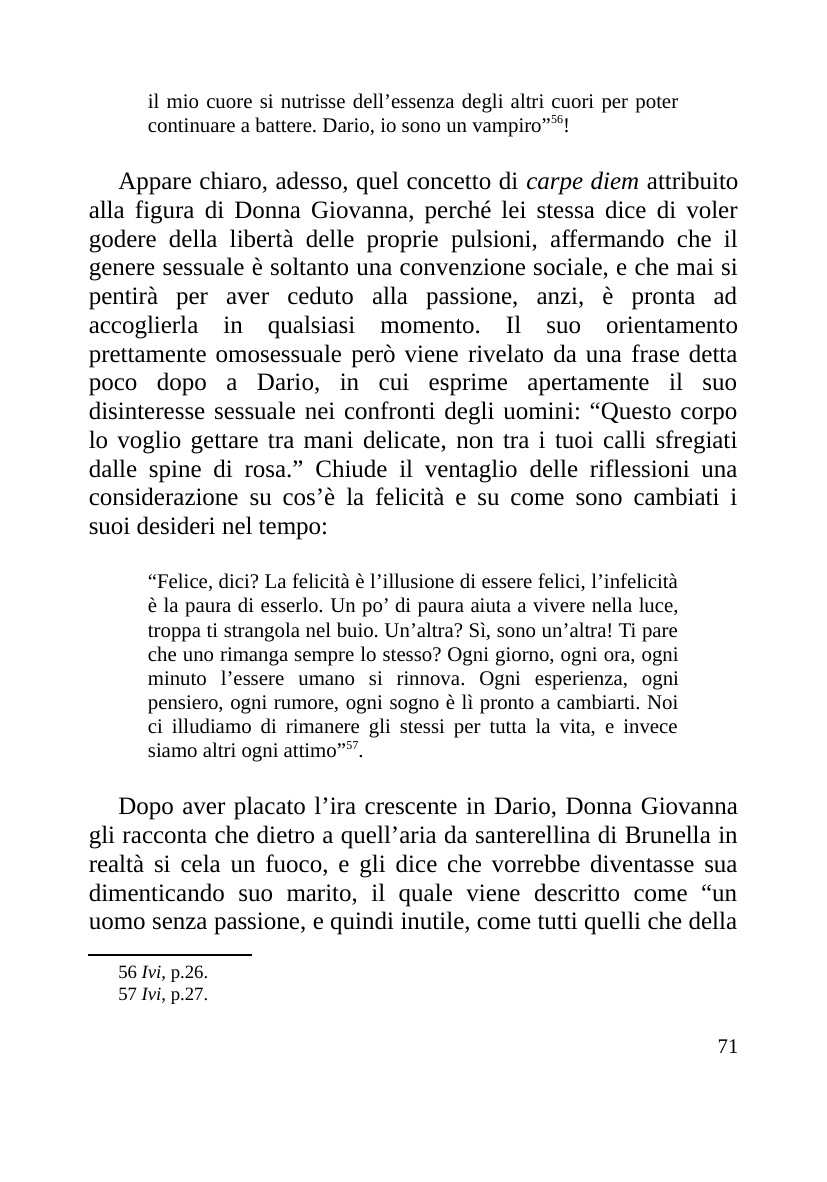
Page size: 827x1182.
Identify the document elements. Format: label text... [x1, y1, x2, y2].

text Appare chiaro, adesso, quel concetto di carpe diem attribuito alla figura di Donna Giovanna, perché lei stessa dice di voler godere della libertà delle proprie pulsioni, affermando che il genere sessuale è soltanto una convenzione sociale, e che mai si pentirà per aver ceduto alla passione, anzi, è pronta ad accoglierla in qualsiasi momento. Il suo orientamento prettamente omosessuale però viene rivelato da una frase detta poco dopo a Dario, in cui esprime apertamente il suo disinteresse sessuale nei confronti degli uomini: “Questo corpo lo voglio gettare tra mani delicate, non tra i tuoi calli sfregiati dalle spine di rosa.” Chiude il ventaglio delle riflessioni una considerazione su cos’è la felicità e su come sono cambiati i suoi desideri nel tempo: [88, 166, 738, 540]
text “Felice, dici? La felicità è l’illusione di essere felici, l’infelicità è la paura di esserlo. Un po’ di paura aiuta a vivere nella luce, troppa ti strangola nel buio. Un’altra? Sì, sono un’altra! Ti pare che uno rimanga sempre lo stesso? Ogni giorno, ogni ora, ogni minuto l’essere umano si rinnova. Ogni esperienza, ogni pensiero, ogni rumore, ogni sogno è lì pronto a cambiarti. Noi ci illudiamo di rimanere gli stessi per tutta la vita, e invece siamo altri ogni attimo”. [148, 569, 679, 762]
text Ivi, p.26. [118, 961, 738, 982]
text Ivi, p.27. [118, 982, 738, 1004]
text Dopo aver placato l’ira crescente in Dario, Donna Giovanna gli racconta che dietro a quell’aria da santerellina di Brunella in realtà si cela un fuoco, e gli dice che vorrebbe diventasse sua dimenticando suo marito, il quale viene descritto come “un uomo senza passione, e quindi inutile, come tutti quelli che della [88, 791, 738, 935]
text il mio cuore si nutrisse dell’essenza degli altri cuori per poter continuare a battere. Dario, io sono un vampiro”! [148, 88, 679, 137]
